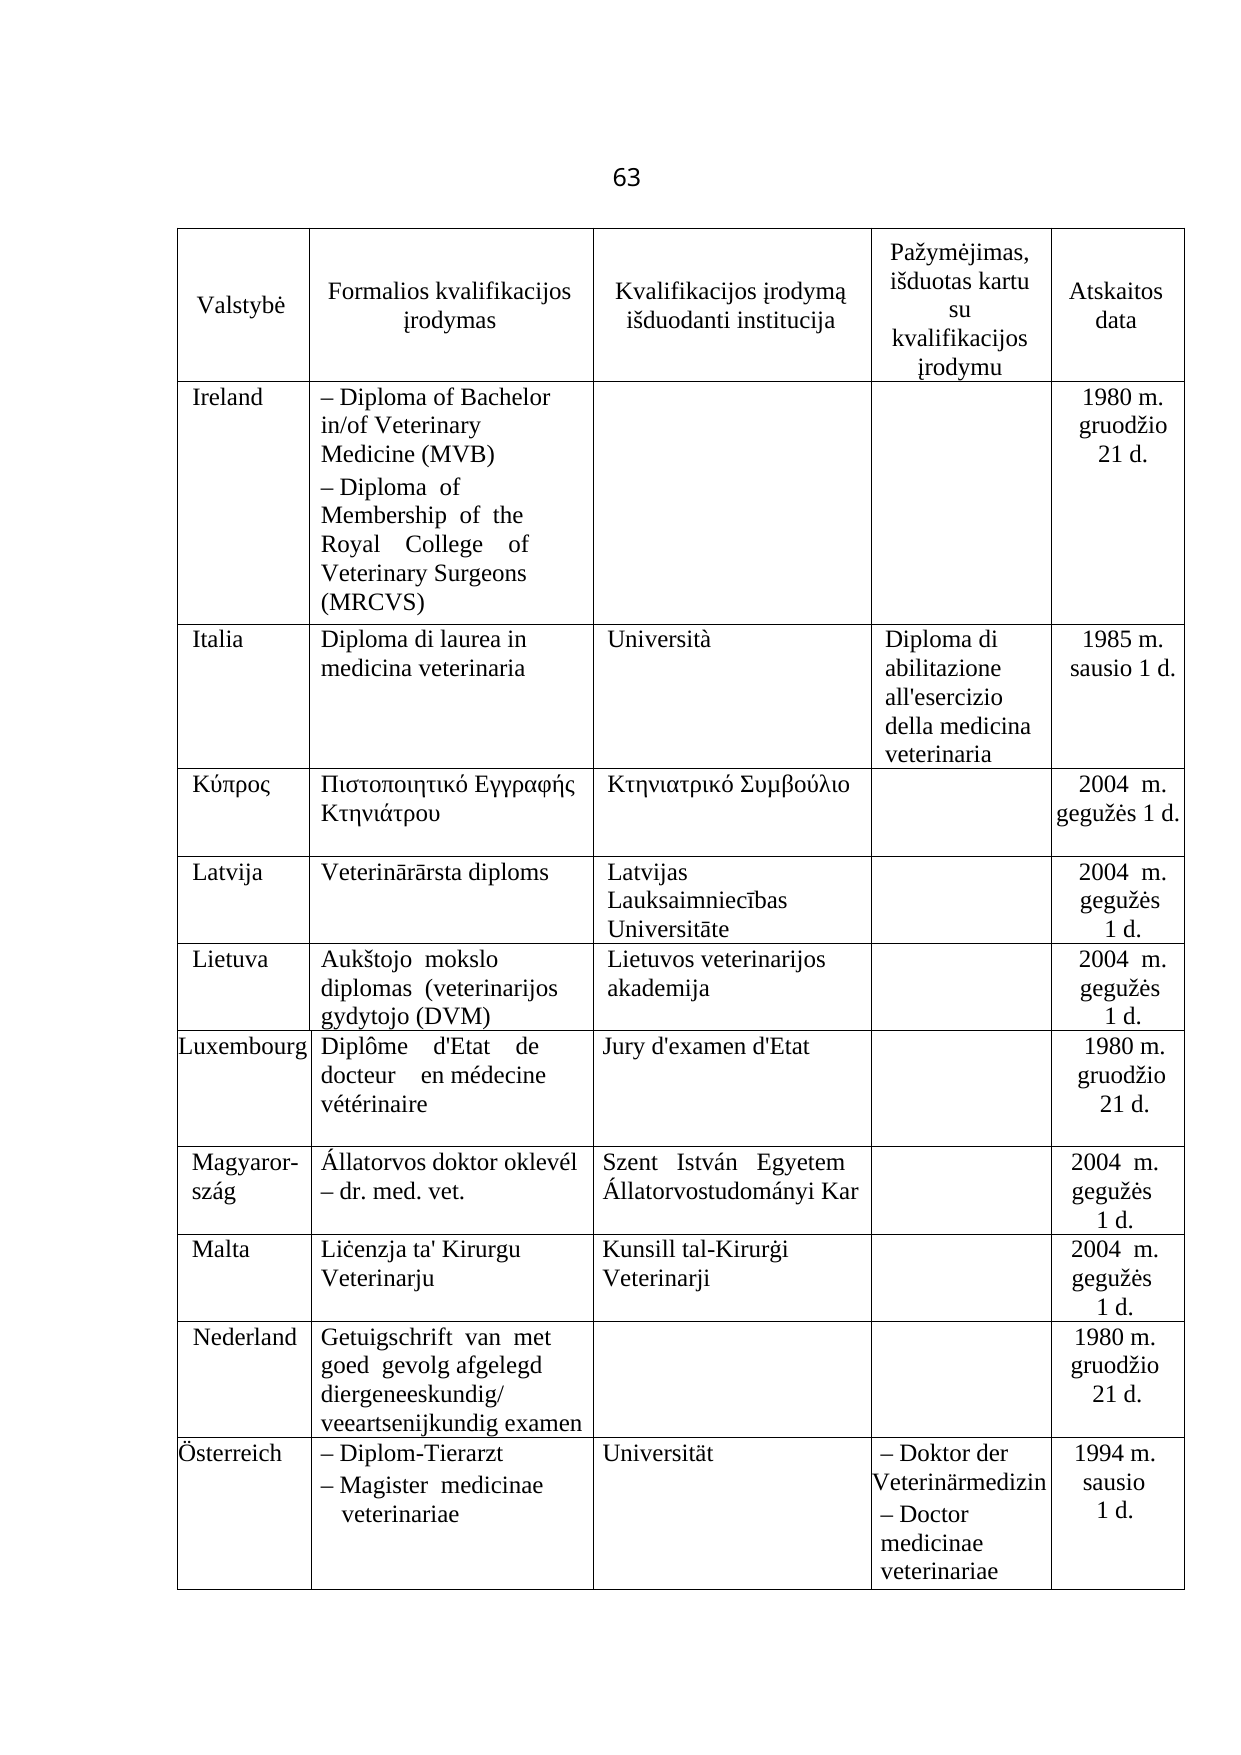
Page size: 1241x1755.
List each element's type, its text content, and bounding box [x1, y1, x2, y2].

table_cell 1985 m. sausio 1 d. [1052, 625, 1184, 768]
table_header Valstybė [178, 229, 309, 381]
table_cell 2004 m. gegužės 1 d. [1052, 1147, 1184, 1233]
table_cell Latvija [178, 857, 309, 943]
table_cell Állatorvos doktor oklevél – dr. med. vet. [312, 1147, 593, 1233]
table_cell [872, 1147, 1051, 1233]
table_cell Szent István Egyetem Állatorvostudományi Kar [594, 1147, 871, 1233]
table_cell 2004 m. gegužės 1 d. [1052, 944, 1184, 1030]
table_cell Jury d'examen d'Etat [594, 1031, 871, 1146]
table_cell Ireland [178, 382, 309, 623]
table_cell Italia [178, 625, 309, 768]
table_cell Lietuva [178, 944, 309, 1030]
table_cell Diploma di laurea in medicina veterinaria [310, 625, 593, 768]
table_cell [872, 382, 1051, 623]
table_cell Kunsill tal-Kirurġi Veterinarji [594, 1235, 871, 1321]
table_cell 2004 m. gegužės 1 d. [1052, 769, 1184, 856]
table_cell Κτηνιατρικό Συµβούλιο [594, 769, 871, 856]
table_cell 2004 m. gegužės 1 d. [1052, 1235, 1184, 1321]
table_cell Getuigschrift van met goed gevolg afgelegd diergeneeskundig/ veeartsenijkundig examen [312, 1322, 593, 1437]
table_cell Liċenzja ta' Kirurgu Veterinarju [312, 1235, 593, 1321]
table_cell [872, 769, 1051, 856]
table_cell [594, 1322, 871, 1437]
table_cell Aukštojo mokslo diplomas (veterinarijos gydytojo (DVM) [310, 944, 593, 1030]
table_cell 1980 m. gruodžio 21 d. [1052, 1322, 1184, 1437]
table_cell 1994 m. sausio 1 d. [1052, 1438, 1184, 1589]
table_cell Diplôme d'Etat de docteur en médecine vétérinaire [312, 1031, 593, 1146]
table_cell – Diploma of Bachelor in/of Veterinary Medicine (MVB) – Diploma of Membership of the Royal College of Veterinary Surgeons (MRCVS) [310, 382, 593, 623]
table_header Kvalifikacijos įrodymą išduodanti institucija [594, 229, 871, 381]
table_cell [872, 1235, 1051, 1321]
table_cell – Diplom-Tierarzt – Magister medicinae veterinariae [312, 1438, 593, 1589]
table_cell 1980 m. gruodžio 21 d. [1052, 1031, 1184, 1146]
table_cell [872, 1031, 1051, 1146]
table_header Pažymėjimas, išduotas kartu su kvalifikacijos įrodymu [872, 229, 1051, 381]
table_cell [594, 382, 871, 623]
table_cell Diploma di abilitazione all'esercizio della medicina veterinaria [872, 625, 1051, 768]
table_cell Nederland [178, 1322, 311, 1437]
table_cell [872, 1322, 1051, 1437]
table_cell Magyaror-szág [178, 1147, 311, 1233]
table_cell Lietuvos veterinarijos akademija [594, 944, 871, 1030]
table_cell Κύπρος [178, 769, 309, 856]
table_cell [872, 944, 1051, 1030]
table_cell [872, 857, 1051, 943]
table_header Atskaitos data [1052, 229, 1184, 381]
table_cell Veterinārārsta diploms [310, 857, 593, 943]
table_cell 2004 m. gegužės 1 d. [1052, 857, 1184, 943]
table_header Formalios kvalifikacijos įrodymas [310, 229, 593, 381]
table_cell Luxembourg [178, 1031, 311, 1146]
table_cell – Doktor der Veterinärmedizin – Doctor medicinae veterinariae [872, 1438, 1051, 1589]
table_cell Latvijas Lauksaimniecības Universitāte [594, 857, 871, 943]
table_cell 1980 m. gruodžio 21 d. [1052, 382, 1184, 623]
table_cell Πιστοποιητικό Εγγραφής Kτηνιάτρου [310, 769, 593, 856]
table_cell Malta [178, 1235, 311, 1321]
table_cell Università [594, 625, 871, 768]
table_cell Universität [594, 1438, 871, 1589]
table_cell Österreich [178, 1438, 311, 1589]
